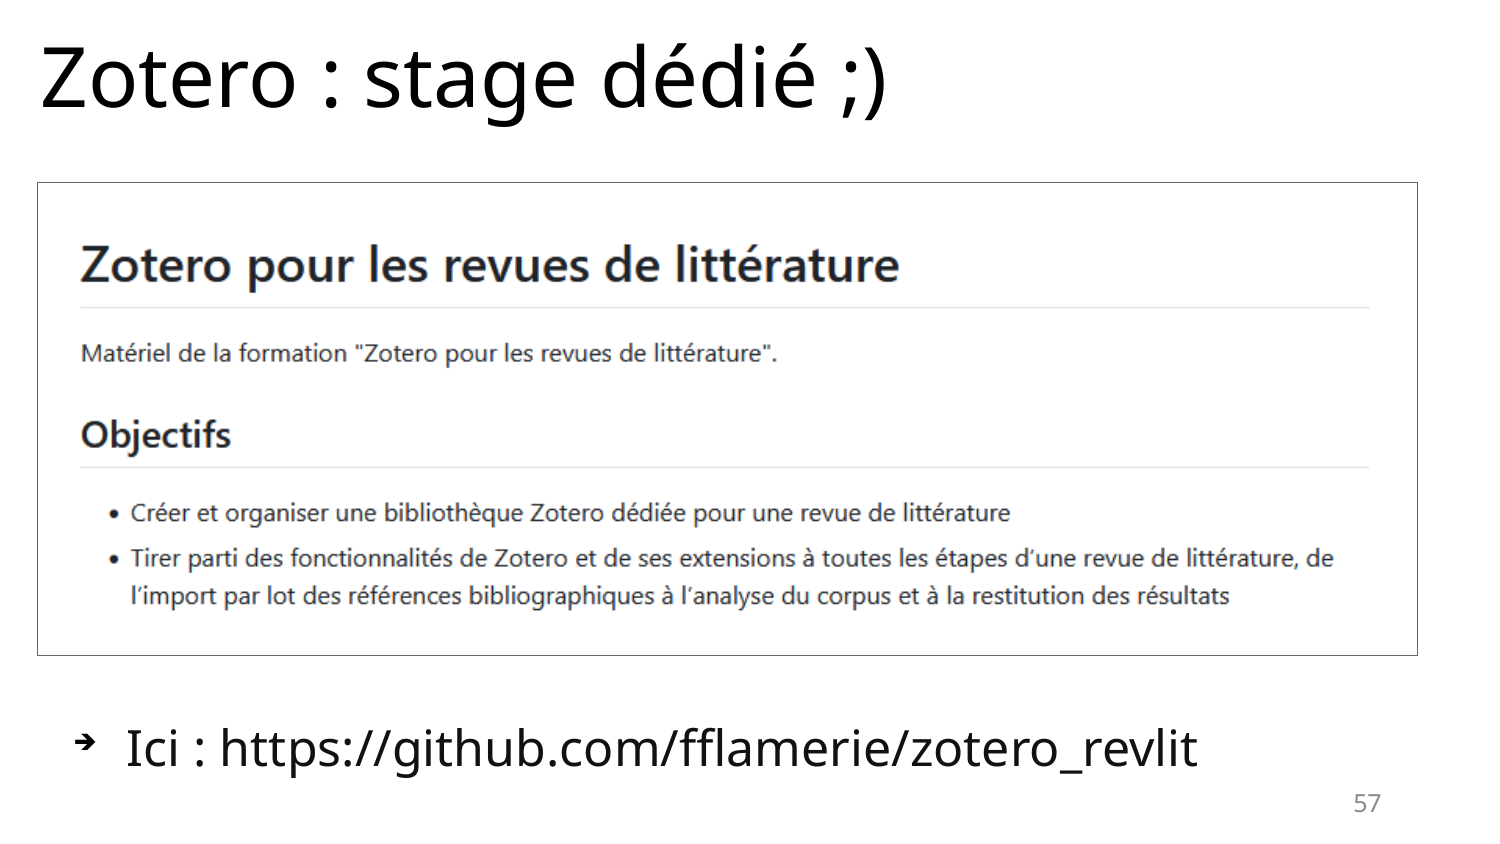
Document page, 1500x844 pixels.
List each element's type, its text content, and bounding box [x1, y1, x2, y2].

title Zotero : stage dédié ;) [25, 0, 1459, 163]
list Ici : https://github.com/fflamerie/zotero_revlit [55, 717, 1418, 844]
picture [37, 182, 1418, 656]
